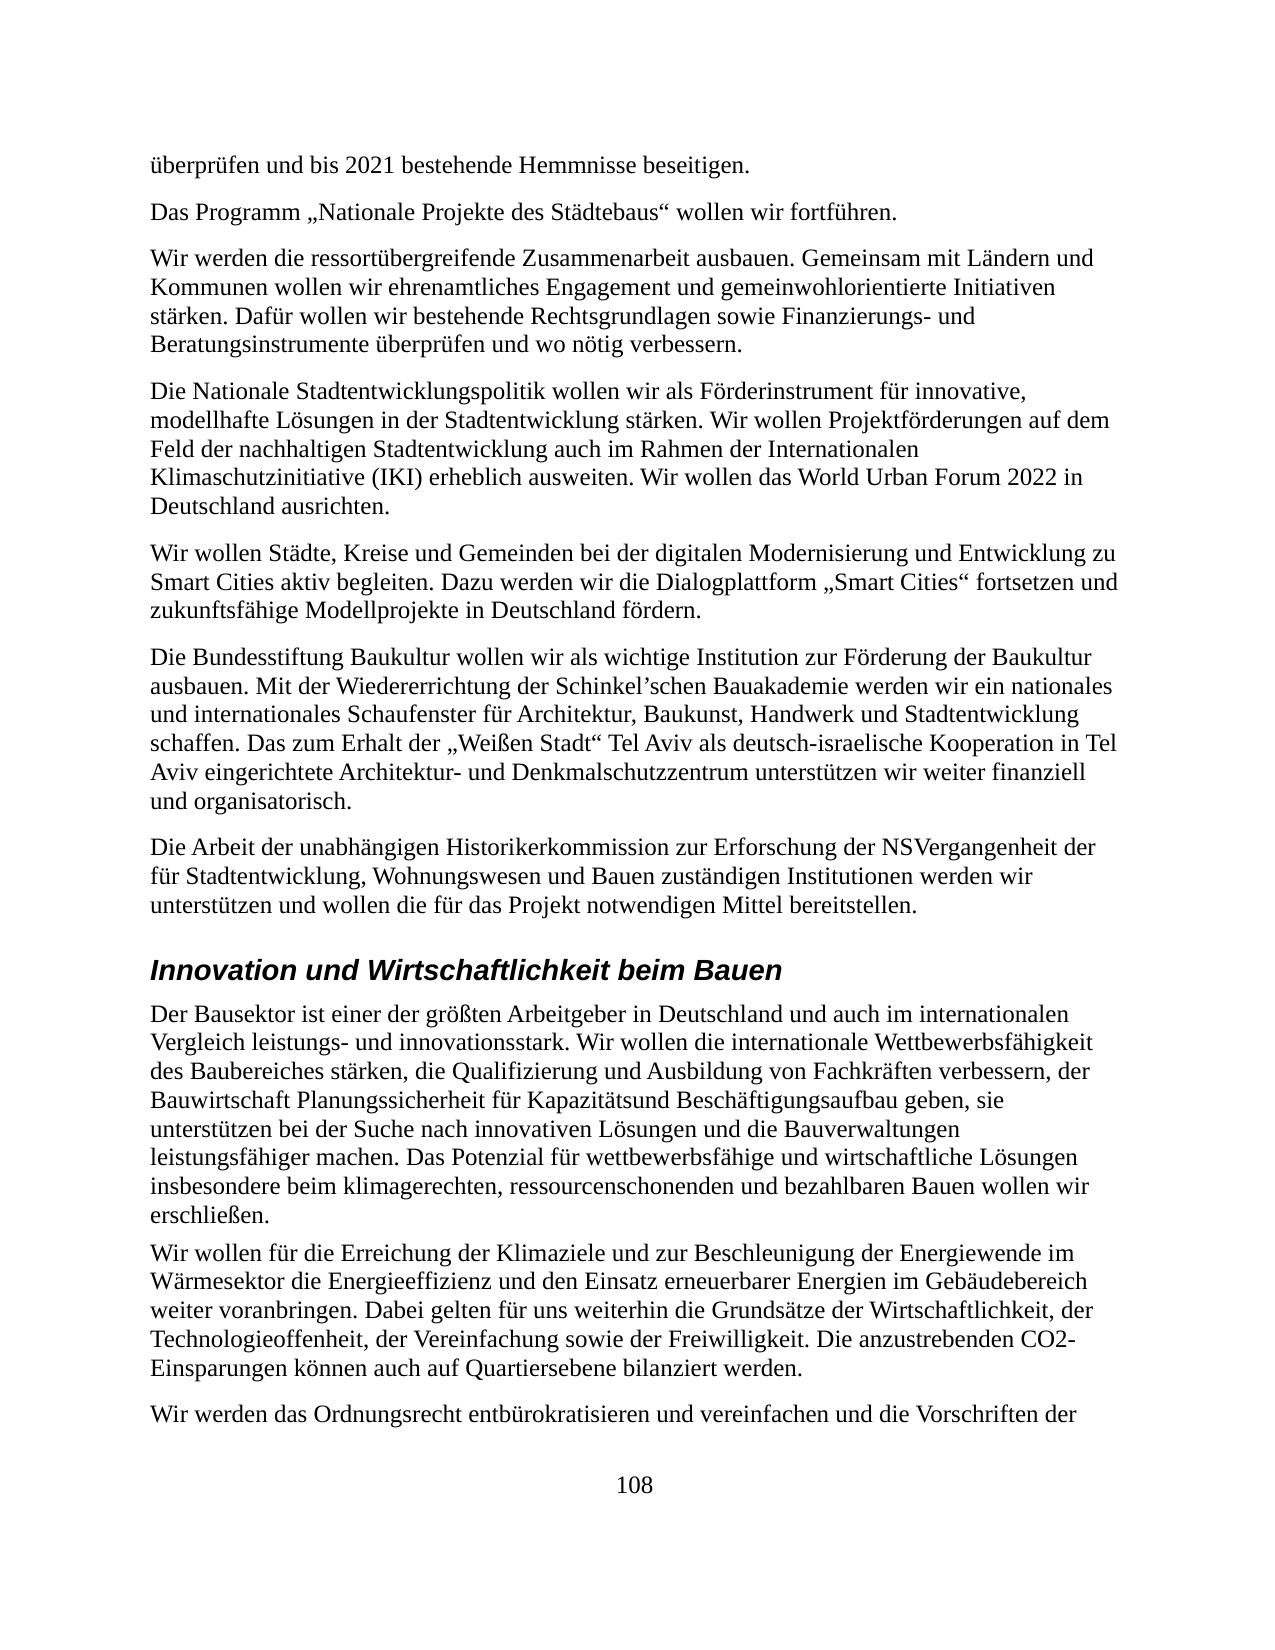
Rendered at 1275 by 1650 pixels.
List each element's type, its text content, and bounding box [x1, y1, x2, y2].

text Die Arbeit der unabhängigen Historikerkommission zur Erforschung der NSVergangenheit der für Stadtentwicklung, Wohnungswesen und Bauen zuständigen Institutionen werden wir unterstützen und wollen die für das Projekt notwendigen Mittel bereitstellen. [150, 832, 1125, 919]
text Wir wollen für die Erreichung der Klimaziele und zur Beschleunigung der Energiewende im Wärmesektor die Energieeffizienz und den Einsatz erneuerbarer Energien im Gebäudebereich weiter voranbringen. Dabei gelten für uns weiterhin die Grundsätze der Wirtschaftlichkeit, der Technologieoffenheit, der Vereinfachung sowie der Freiwilligkeit. Die anzustrebenden CO2-Einsparungen können auch auf Quartiersebene bilanziert werden. [150, 1238, 1125, 1381]
text Wir werden die ressortübergreifende Zusammenarbeit ausbauen. Gemeinsam mit Ländern und Kommunen wollen wir ehrenamtliches Engagement und gemeinwohlorientierte Initiativen stärken. Dafür wollen wir bestehende Rechtsgrundlagen sowie Finanzierungs- und Beratungsinstrumente überprüfen und wo nötig verbessern. [150, 243, 1125, 358]
text Die Nationale Stadtentwicklungspolitik wollen wir als Förderinstrument für innovative, modellhafte Lösungen in der Stadtentwicklung stärken. Wir wollen Projektförderungen auf dem Feld der nachhaltigen Stadtentwicklung auch im Rahmen der Internationalen Klimaschutzinitiative (IKI) erheblich ausweiten. Wir wollen das World Urban Forum 2022 in Deutschland ausrichten. [150, 376, 1125, 520]
text Wir werden das Ordnungsrecht entbürokratisieren und vereinfachen und die Vorschriften der [150, 1399, 1125, 1428]
text Das Programm „Nationale Projekte des Städtebaus“ wollen wir fortführen. [150, 197, 1125, 225]
text Die Bundesstiftung Baukultur wollen wir als wichtige Institution zur Förderung der Baukultur ausbauen. Mit der Wiedererrichtung der Schinkel’schen Bauakademie werden wir ein nationales und internationales Schaufenster für Architektur, Baukunst, Handwerk und Stadtentwicklung schaffen. Das zum Erhalt der „Weißen Stadt“ Tel Aviv als deutsch-israelische Kooperation in Tel Aviv eingerichtete Architektur- und Denkmalschutzzentrum unterstützen wir weiter finanziell und organisatorisch. [150, 642, 1125, 814]
text Der Bausektor ist einer der größten Arbeitgeber in Deutschland und auch im internationalen Vergleich leistungs- und innovationsstark. Wir wollen die internationale Wettbewerbsfähigkeit des Baubereiches stärken, die Qualifizierung und Ausbildung von Fachkräften verbessern, der Bauwirtschaft Planungssicherheit für Kapazitätsund Beschäftigungsaufbau geben, sie unterstützen bei der Suche nach innovativen Lösungen und die Bauverwaltungen leistungsfähiger machen. Das Potenzial für wettbewerbsfähige und wirtschaftliche Lösungen insbesondere beim klimagerechten, ressourcenschonenden und bezahlbaren Bauen wollen wir erschließen. [150, 999, 1125, 1229]
text Wir wollen Städte, Kreise und Gemeinden bei der digitalen Modernisierung und Entwicklung zu Smart Cities aktiv begleiten. Dazu werden wir die Dialogplattform „Smart Cities“ fortsetzen und zukunftsfähige Modellprojekte in Deutschland fördern. [150, 538, 1125, 624]
subtitle Innovation und Wirtschaftlichkeit beim Bauen [150, 953, 1125, 986]
text überprüfen und bis 2021 bestehende Hemmnisse beseitigen. [150, 150, 1125, 179]
